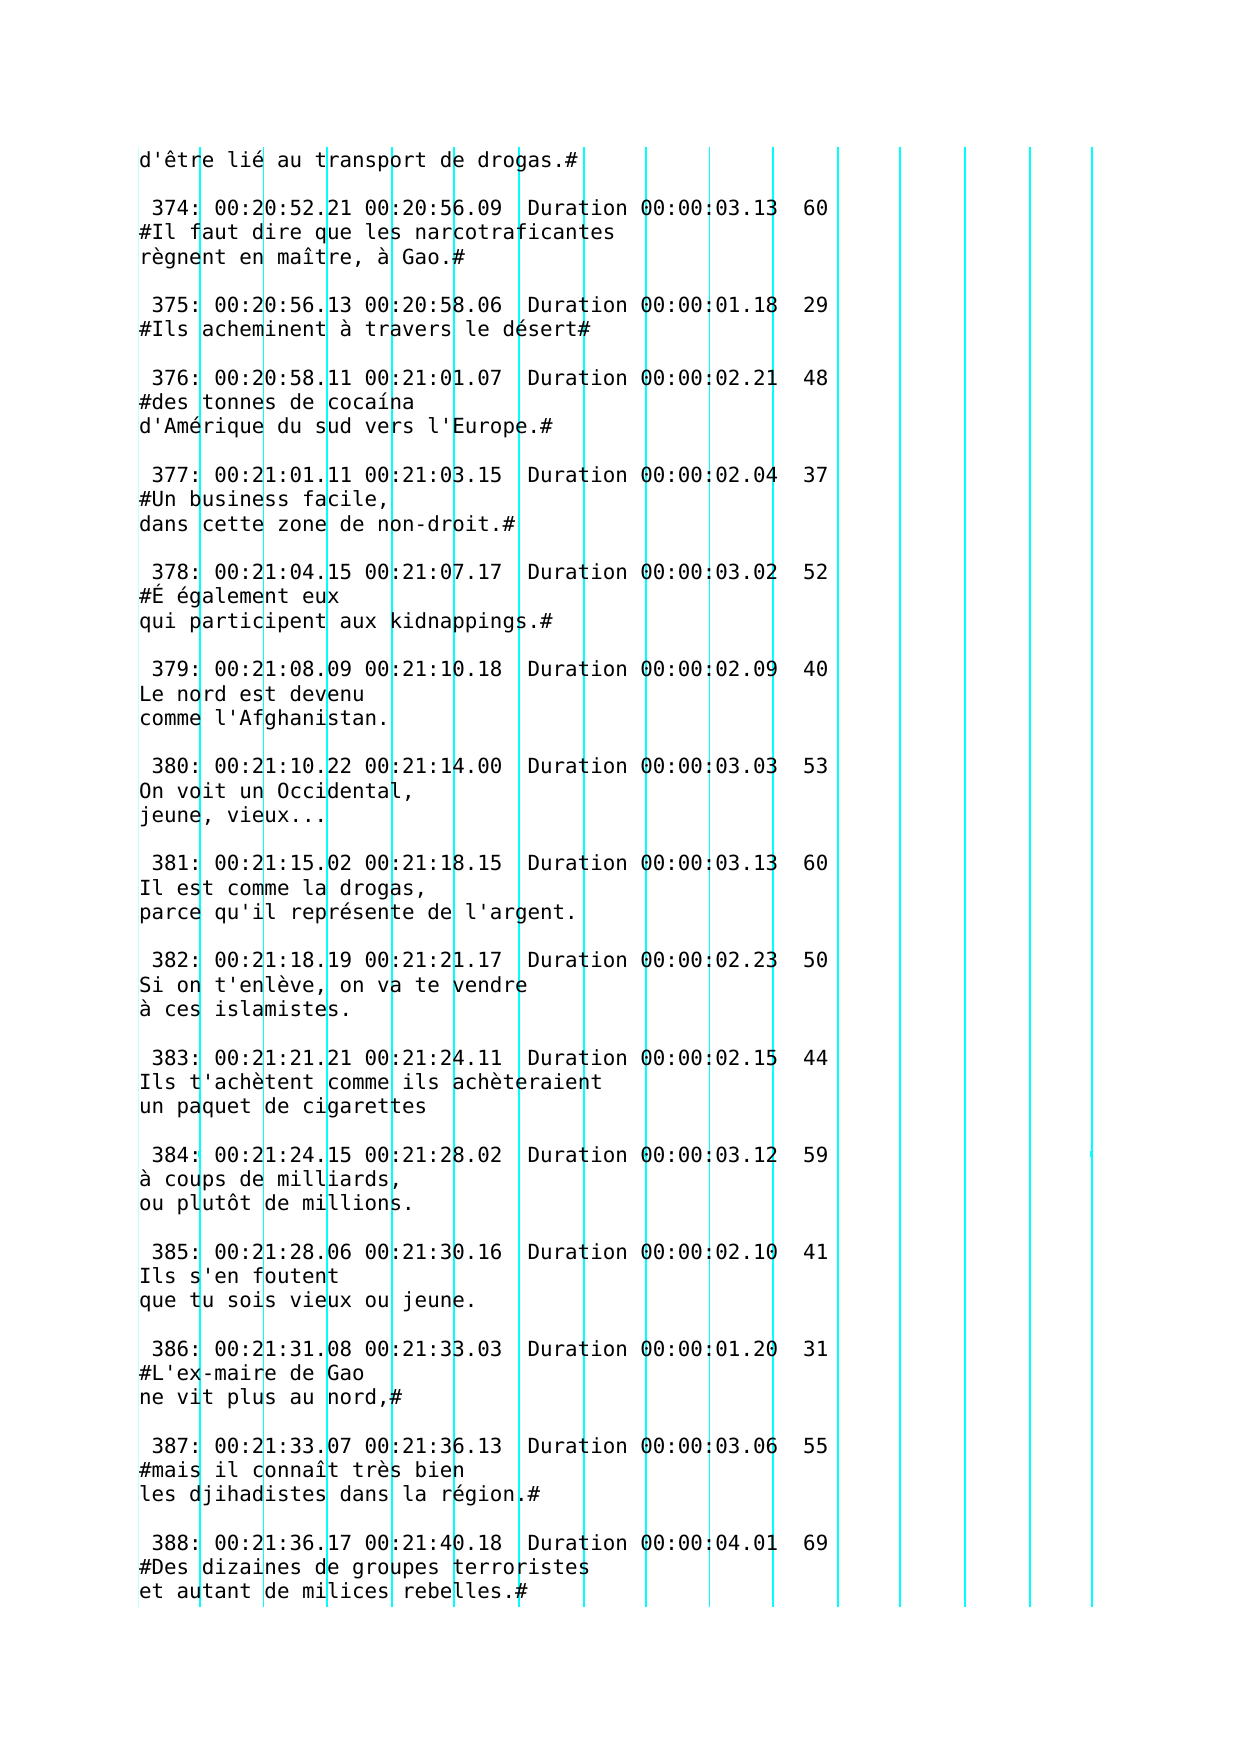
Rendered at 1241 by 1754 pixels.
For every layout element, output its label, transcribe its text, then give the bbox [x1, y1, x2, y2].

text 385: 00:21:28.06 00:21:30.16 Duration 00:00:02.10 41 [139, 1240, 1101, 1264]
text dans cette zone de non-droit.# [139, 512, 1101, 536]
text 377: 00:21:01.11 00:21:03.15 Duration 00:00:02.04 37 [139, 463, 1101, 487]
text règnent en maître, à Gao.# [139, 245, 1101, 269]
text d'être lié au transport de drogas.# [139, 148, 1101, 172]
text Ils t'achètent comme ils achèteraient [139, 1070, 1101, 1094]
text Le nord est devenu [139, 682, 1101, 706]
text #des tonnes de cocaína [139, 390, 1101, 414]
text et autant de milices rebelles.# [139, 1579, 1101, 1604]
text 379: 00:21:08.09 00:21:10.18 Duration 00:00:02.09 40 [139, 657, 1101, 682]
text #É également eux [139, 584, 1101, 609]
text à ces islamistes. [139, 997, 1101, 1021]
text qui participent aux kidnappings.# [139, 609, 1101, 633]
text 380: 00:21:10.22 00:21:14.00 Duration 00:00:03.03 53 [139, 754, 1101, 779]
text #mais il connaît très bien [139, 1458, 1101, 1482]
text #Ils acheminent à travers le désert# [139, 317, 1101, 342]
text ne vit plus au nord,# [139, 1385, 1101, 1410]
text #Des dizaines de groupes terroristes [139, 1555, 1101, 1579]
picture [138, 147, 1102, 1607]
text 375: 00:20:56.13 00:20:58.06 Duration 00:00:01.18 29 [139, 293, 1101, 317]
text #L'ex-maire de Gao [139, 1361, 1101, 1385]
text 381: 00:21:15.02 00:21:18.15 Duration 00:00:03.13 60 [139, 851, 1101, 876]
text comme l'Afghanistan. [139, 706, 1101, 730]
text 387: 00:21:33.07 00:21:36.13 Duration 00:00:03.06 55 [139, 1434, 1101, 1458]
text jeune, vieux... [139, 803, 1101, 827]
text d'Amérique du sud vers l'Europe.# [139, 414, 1101, 439]
text 374: 00:20:52.21 00:20:56.09 Duration 00:00:03.13 60 [139, 196, 1101, 220]
text 382: 00:21:18.19 00:21:21.17 Duration 00:00:02.23 50 [139, 948, 1101, 973]
text #Un business facile, [139, 487, 1101, 512]
text 388: 00:21:36.17 00:21:40.18 Duration 00:00:04.01 69 [139, 1531, 1101, 1555]
text Si on t'enlève, on va te vendre [139, 973, 1101, 997]
text Il est comme la drogas, [139, 876, 1101, 900]
text On voit un Occidental, [139, 779, 1101, 803]
text 376: 00:20:58.11 00:21:01.07 Duration 00:00:02.21 48 [139, 366, 1101, 390]
text Ils s'en foutent [139, 1264, 1101, 1288]
text 383: 00:21:21.21 00:21:24.11 Duration 00:00:02.15 44 [139, 1046, 1101, 1070]
text un paquet de cigarettes [139, 1094, 1101, 1118]
text 386: 00:21:31.08 00:21:33.03 Duration 00:00:01.20 31 [139, 1337, 1101, 1361]
text parce qu'il représente de l'argent. [139, 900, 1101, 924]
text 384: 00:21:24.15 00:21:28.02 Duration 00:00:03.12 59 [139, 1143, 1101, 1167]
text les djihadistes dans la région.# [139, 1482, 1101, 1507]
text que tu sois vieux ou jeune. [139, 1288, 1101, 1313]
text ou plutôt de millions. [139, 1191, 1101, 1216]
text #Il faut dire que les narcotraficantes [139, 220, 1101, 245]
text 378: 00:21:04.15 00:21:07.17 Duration 00:00:03.02 52 [139, 560, 1101, 584]
text à coups de milliards, [139, 1167, 1101, 1191]
